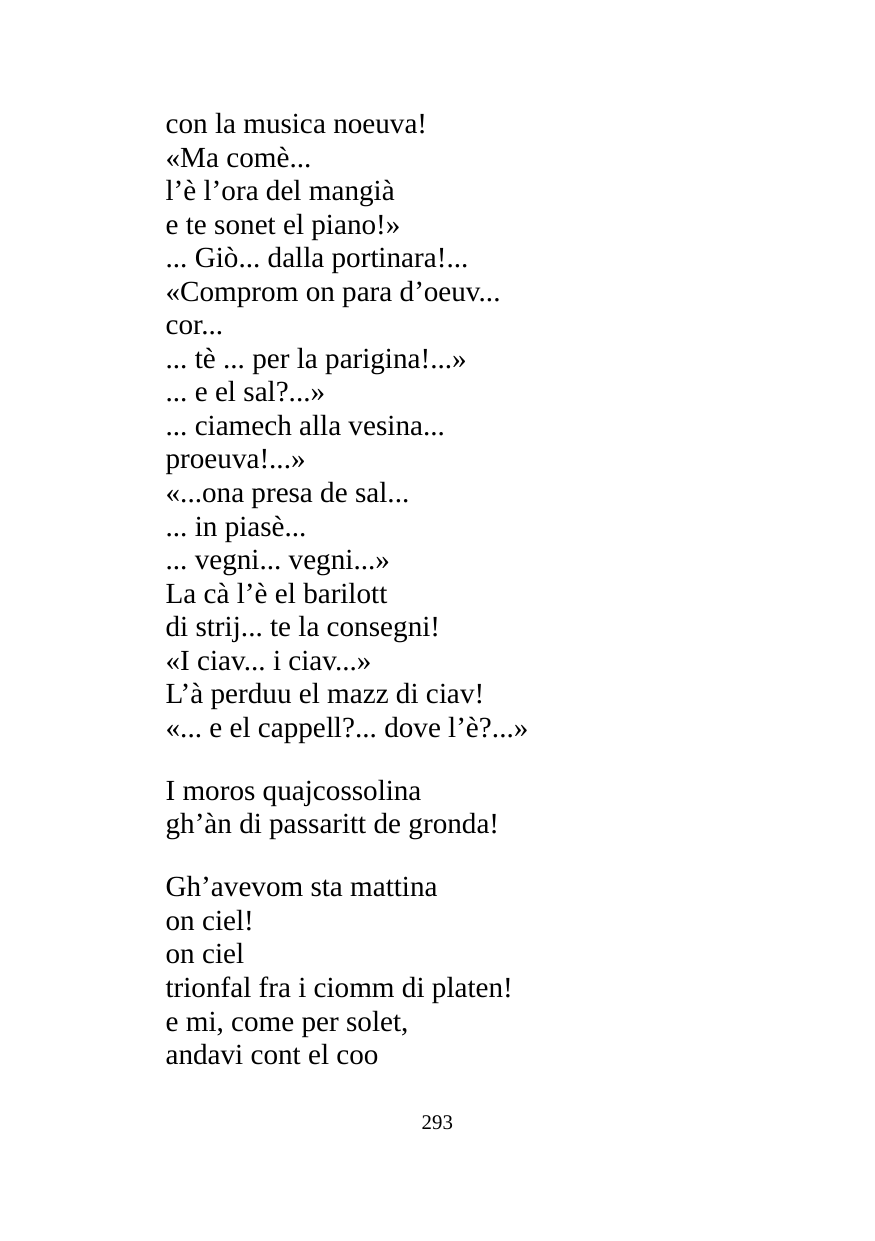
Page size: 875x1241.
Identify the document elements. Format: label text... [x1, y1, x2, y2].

text I moros quajcossolina gh’àn di passaritt de gronda! [165, 773, 768, 840]
text Gh’avevom sta mattina on ciel! on ciel trionfal fra i ciomm di platen! e mi, come per solet, andavi cont el coo [165, 869, 768, 1071]
text con la musica noeuva! «Ma comè... l’è l’ora del mangià e te sonet el piano!» ... Giò... dalla portinara!... «Comprom on para d’oeuv... cor... ... tè ... per la parigina!...» ... e el sal?...» ... ciamech alla vesina... proeuva!...» «...ona presa de sal... ... in piasè... ... vegni... vegni...» La cà l’è el barilott di strij... te la consegni! «I ciav... i ciav...» L’à perduu el mazz di ciav! «... e el cappell?... dove l’è?...» [165, 106, 768, 743]
